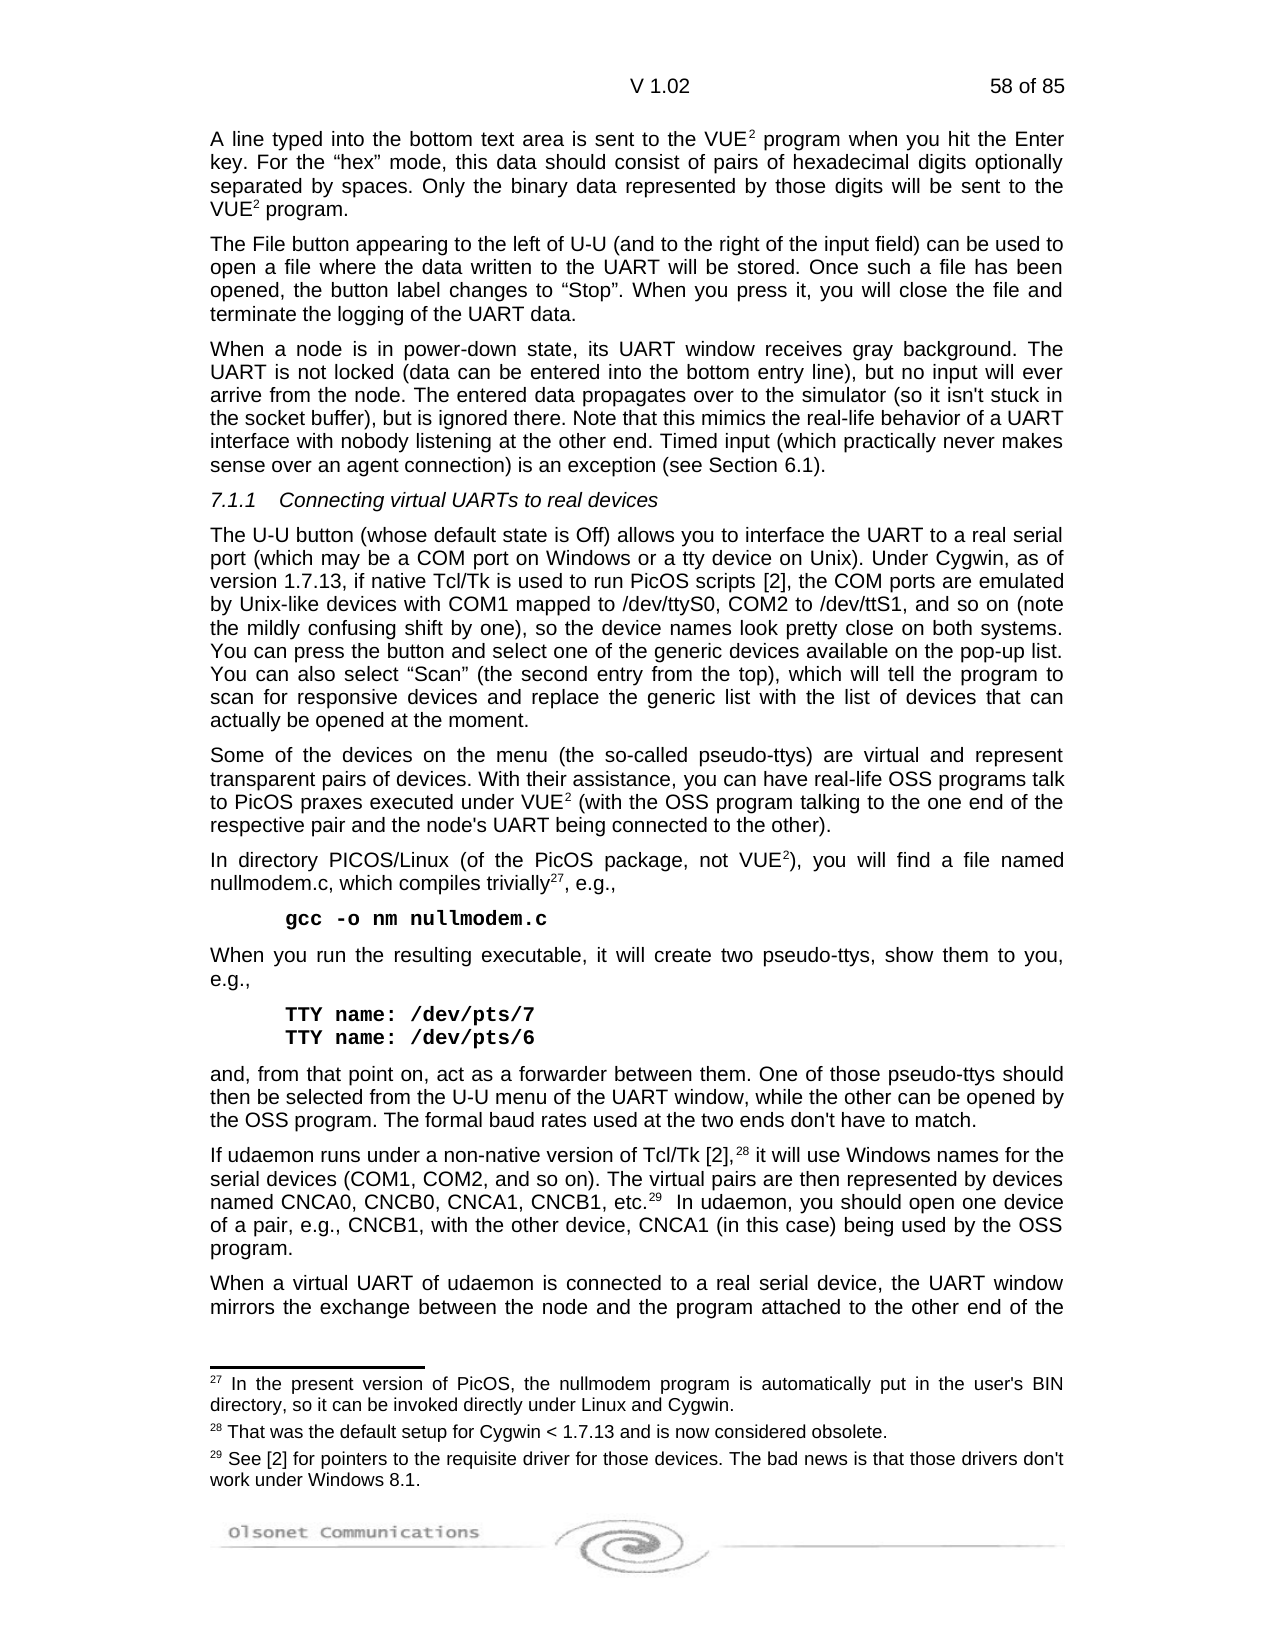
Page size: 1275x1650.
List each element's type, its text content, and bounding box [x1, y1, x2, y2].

text That was the default setup for Cygwin < 1.7.13 and is now considered obsolete. [210, 1421, 1065, 1442]
text The File button appearing to the left of U-U (and to the right of the input field) can be used to open a file where the data written to the UART will be stored. Once such a file has been opened, the button label changes to “Stop”. When you press it, you will close the file and terminate the logging of the UART data. [210, 232, 1065, 325]
text When a node is in power-down state, its UART window receives gray background. The UART is not locked (data can be entered into the bottom entry line), but no input will ever arrive from the node. The entered data propagates over to the simulator (so it isn't stuck in the socket buffer), but is ignored there. Note that this mimics the real-life behavior of a UART interface with nobody listening at the other end. Timed input (which practically never makes sense over an agent connection) is an exception (see Section 6.1). [210, 337, 1065, 476]
text See [2] for pointers to the requisite driver for those devices. The bad news is that those drivers don't work under Windows 8.1. [210, 1448, 1065, 1490]
subtitle Connecting virtual UARTs to real devices [210, 488, 1065, 511]
text TTY name: /dev/pts/6 [210, 1027, 1065, 1051]
picture [210, 1504, 1065, 1596]
text When you run the resulting executable, it will create two pseudo-ttys, show them to you, e.g., [210, 944, 1065, 990]
text When a virtual UART of udaemon is connected to a real serial device, the UART window mirrors the exchange between the node and the program attached to the other end of the [210, 1272, 1065, 1318]
text The U-U button (whose default state is Off) allows you to interface the UART to a real serial port (which may be a COM port on Windows or a tty device on Unix). Under Cygwin, as of version 1.7.13, if native Tcl/Tk is used to run PicOS scripts [2], the COM ports are emulated by Unix-like devices with COM1 mapped to /dev/ttyS0, COM2 to /dev/ttS1, and so on (note the mildly confusing shift by one), so the device names look pretty close on both systems. You can press the button and select one of the generic devices available on the pop-up list. You can also select “Scan” (the second entry from the top), which will tell the program to scan for responsive devices and replace the generic list with the list of devices that can actually be opened at the moment. [210, 523, 1065, 732]
text and, from that point on, act as a forwarder between them. One of those pseudo-ttys should then be selected from the U-U menu of the UART window, while the other can be opened by the OSS program. The formal baud rates used at the two ends don't have to match. [210, 1063, 1065, 1132]
text If udaemon runs under a non-native version of Tcl/Tk [2], it will use Windows names for the serial devices (COM1, COM2, and so on). The virtual pairs are then represented by devices named CNCA0, CNCB0, CNCA1, CNCB1, etc. In udaemon, you should open one device of a pair, e.g., CNCB1, with the other device, CNCA1 (in this case) being used by the OSS program. [210, 1144, 1065, 1260]
text gcc -o nm nullmodem.c [210, 907, 1065, 932]
text TTY name: /dev/pts/7 [210, 1002, 1065, 1027]
text In the present version of PicOS, the nullmodem program is automatically put in the user's BIN directory, so it can be invoked directly under Linux and Cygwin. [210, 1373, 1065, 1415]
text A line typed into the bottom text area is sent to the VUE2 program when you hit the Enter key. For the “hex” mode, this data should consist of pairs of hexadecimal digits optionally separated by spaces. Only the binary data represented by those digits will be sent to the VUE2 program. [210, 128, 1065, 221]
text In directory PICOS/Linux (of the PicOS package, not VUE2), you will find a file named nullmodem.c, which compiles trivially, e.g., [210, 849, 1065, 895]
text Some of the devices on the menu (the so-called pseudo-ttys) are virtual and represent transparent pairs of devices. With their assistance, you can have real-life OSS programs talk to PicOS praxes executed under VUE2 (with the OSS program talking to the one end of the respective pair and the node's UART being connected to the other). [210, 744, 1065, 837]
